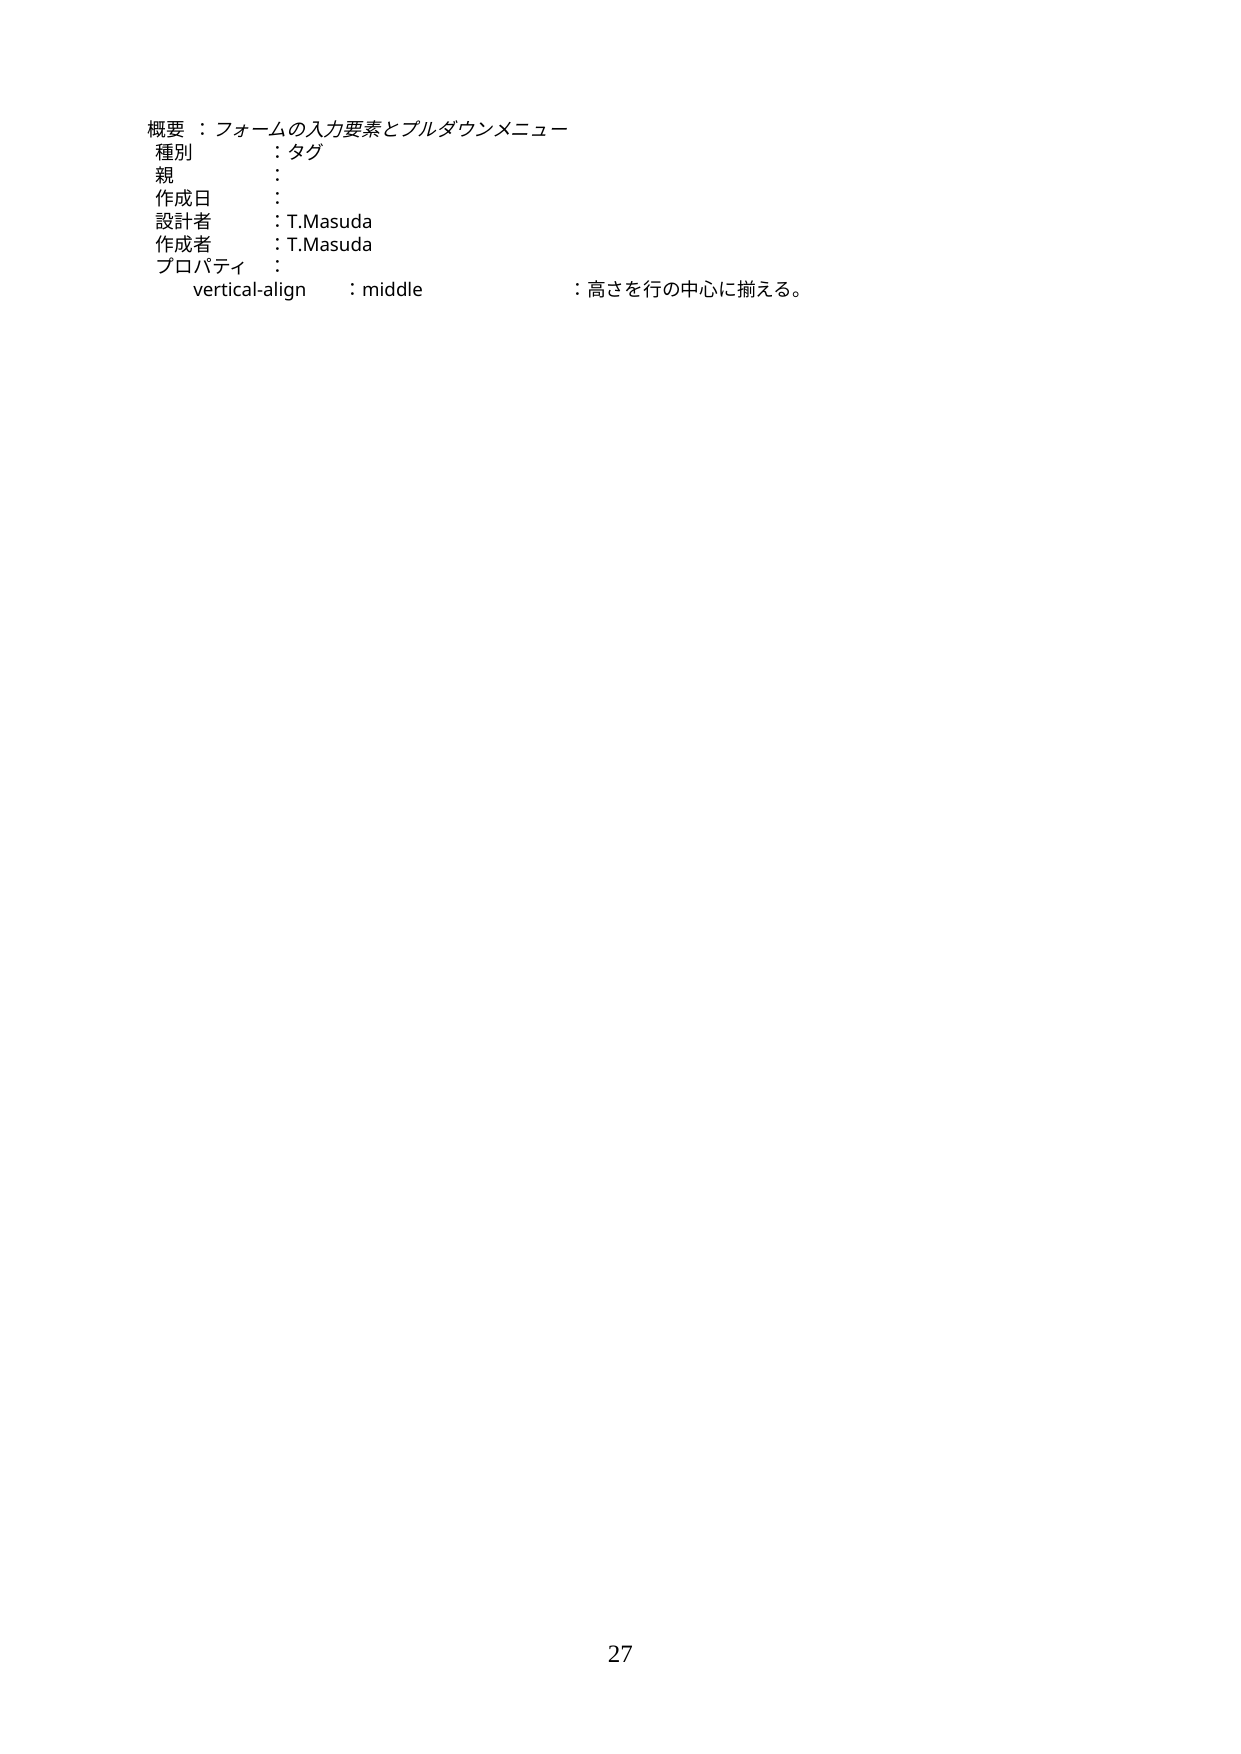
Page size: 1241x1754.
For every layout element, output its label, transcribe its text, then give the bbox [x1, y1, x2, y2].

text 概要 ：フォームの入力要素とプルダウンメニュー [118, 118, 1122, 141]
text プロパティ ： [118, 256, 1122, 278]
text 種別 ：タグ [118, 141, 1122, 164]
text 作成日 ： [118, 187, 1122, 210]
text 作成者 ：T.Masuda [118, 233, 1122, 256]
text vertical-align ：middle ：高さを行の中心に揃える。 [118, 278, 1122, 301]
text 設計者 ：T.Masuda [118, 210, 1122, 233]
text 親 ： [118, 164, 1122, 187]
